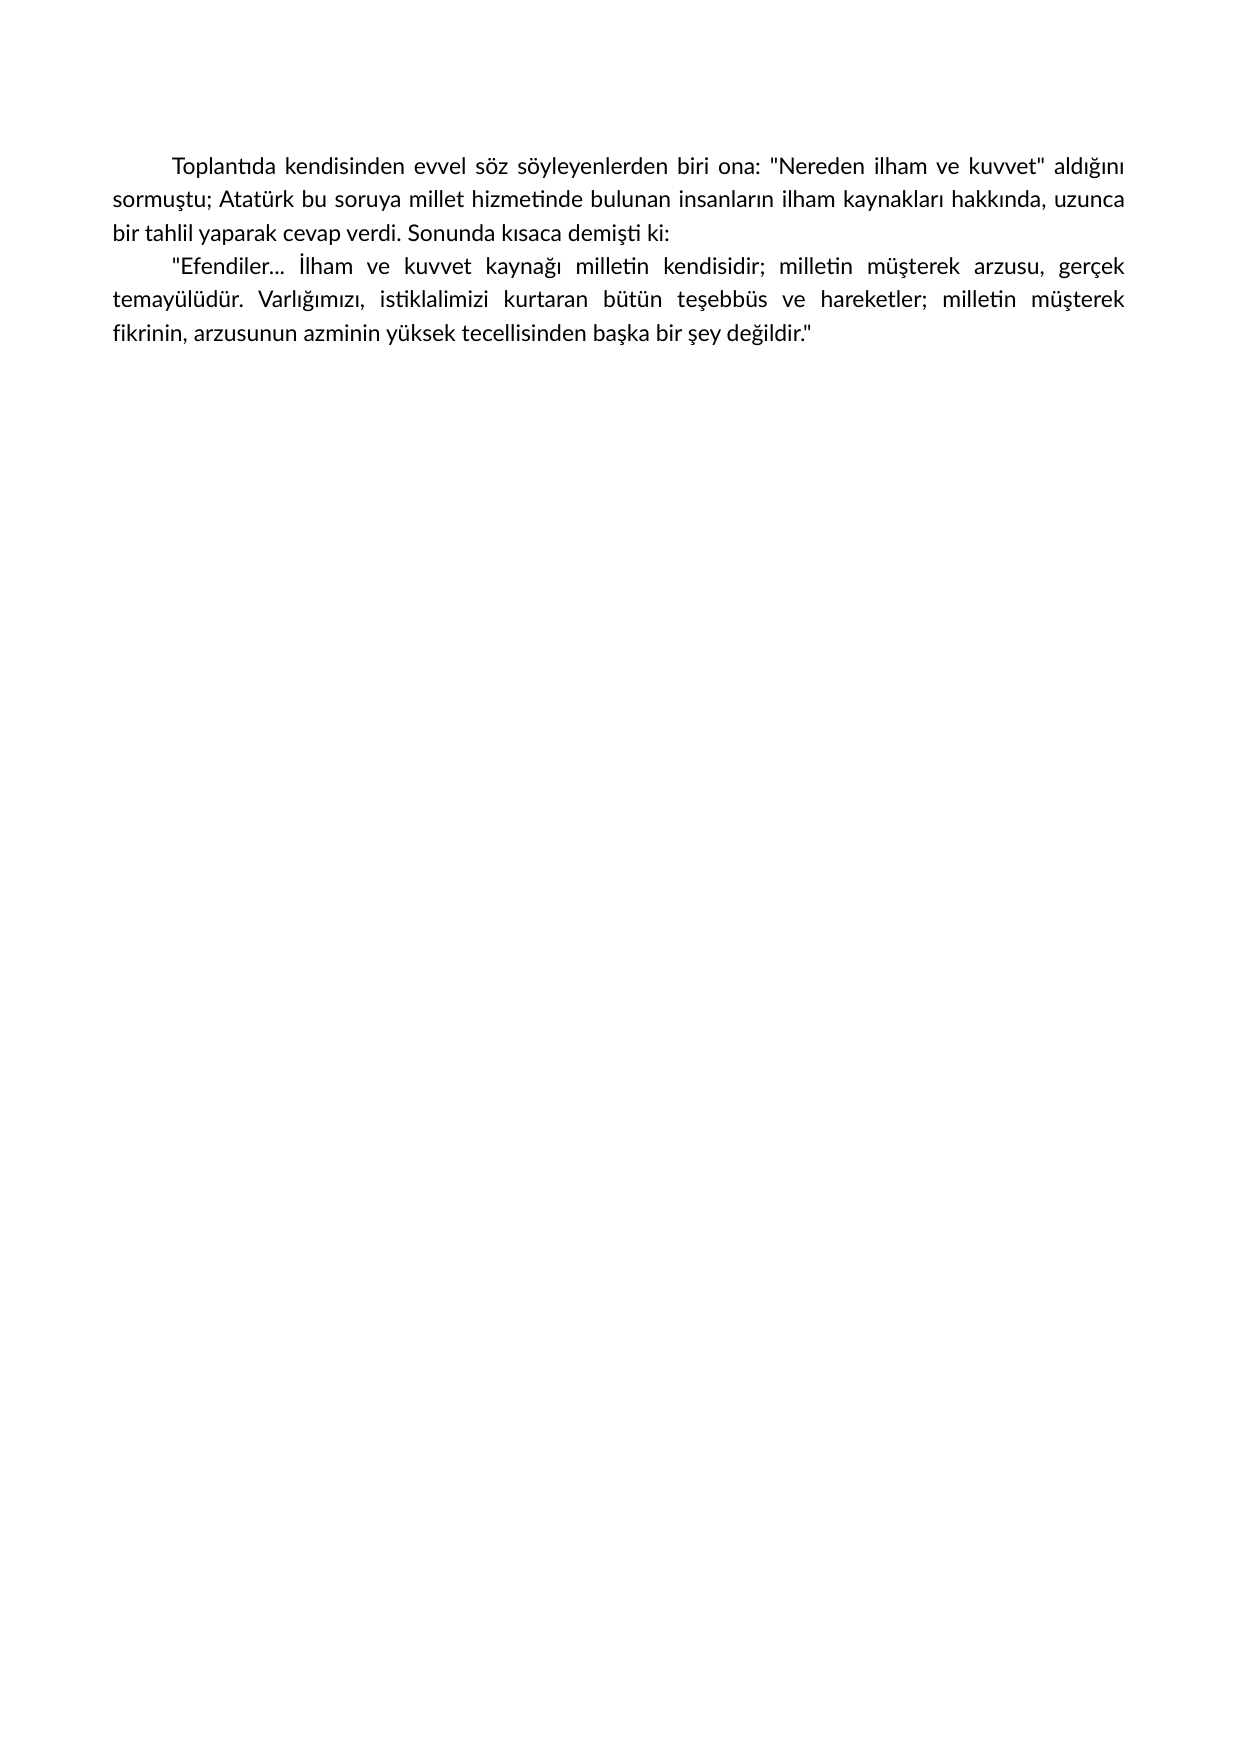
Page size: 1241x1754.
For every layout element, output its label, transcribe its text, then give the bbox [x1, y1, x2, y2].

text "Efendiler... İlham ve kuvvet kaynağı milletin kendisidir; milletin müşterek arzusu, gerçek temayülüdür. Varlığımızı, istiklalimizi kurtaran bütün teşebbüs ve hareketler; milletin müşterek fikrinin, arzusunun azminin yüksek tecellisinden başka bir şey değildir." [112, 248, 1126, 348]
text Toplantıda kendisinden evvel söz söyleyenlerden biri ona: "Nereden ilham ve kuvvet" aldığını sormuştu; Atatürk bu soruya millet hizmetinde bulunan insanların ilham kaynakları hakkında, uzunca bir tahlil yaparak cevap verdi. Sonunda kısaca demişti ki: [112, 148, 1126, 248]
